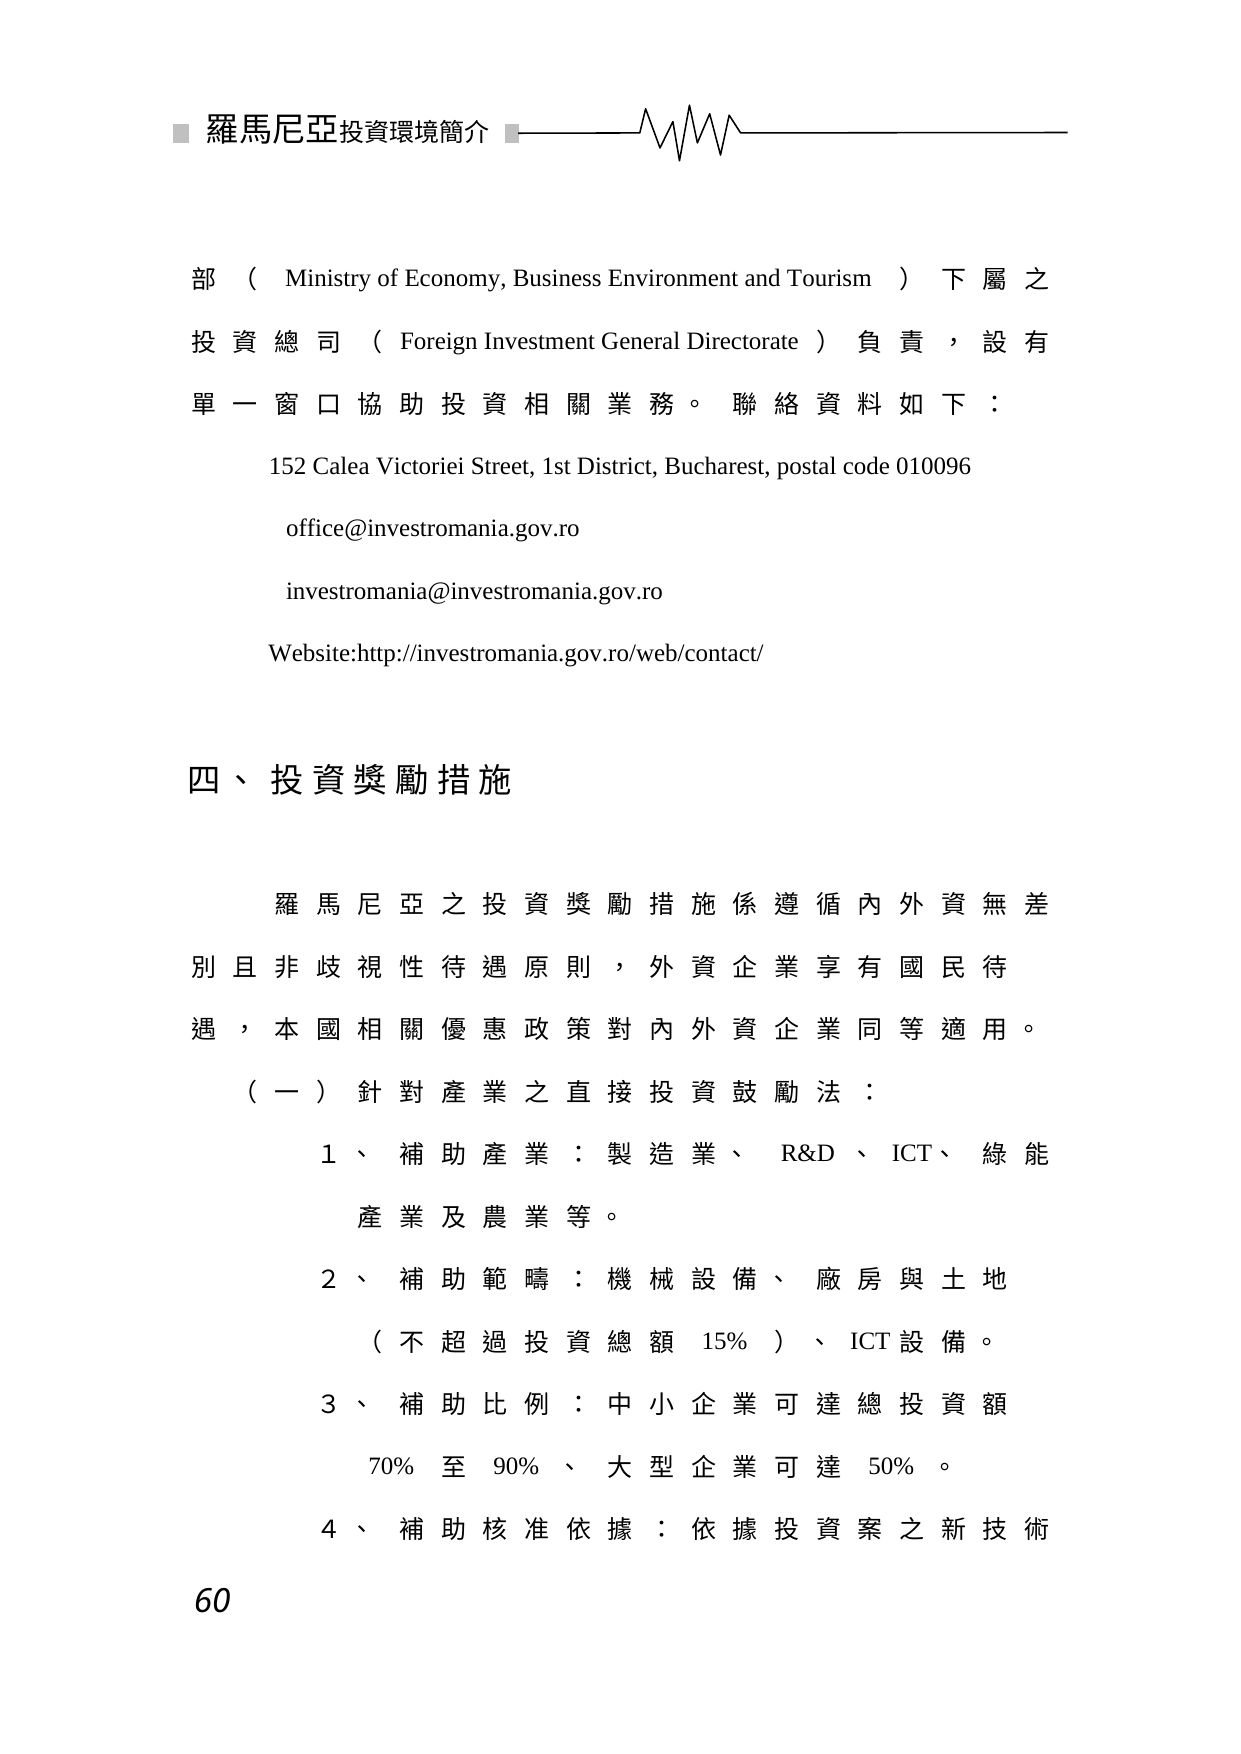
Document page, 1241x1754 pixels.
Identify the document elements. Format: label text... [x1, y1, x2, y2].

text 羅馬尼亞之投資獎勵措施係遵循內外資無差別且非歧視性待遇原則，外資企業享有國民待遇，本國相關優惠政策對內外資企業同等適用。 [183, 861, 1058, 1049]
text ３、補助比例：中小企業可達總投資額70%至90%、大型企業可達50%。 [281, 1361, 1058, 1486]
text office@investromania.gov.ro [183, 486, 1058, 549]
text 四、投資獎勵措施 [183, 736, 1058, 799]
text investromania@investromania.gov.ro [183, 549, 1058, 611]
text １、補助產業：製造業、R&D、ICT、綠能產業及農業等。 [281, 1111, 1058, 1236]
text ４、補助核准依據：依據投資案之新技術 [281, 1486, 1058, 1549]
text 部（Ministry of Economy, Business Environment and Tourism）下屬之投資總司（Foreign Investment General Directorate）負責，設有單一窗口協助投資相關業務。聯絡資料如下： [183, 236, 1058, 424]
text Website:http://investromania.gov.ro/web/contact/ [183, 611, 1058, 674]
text 152 Calea Victoriei Street, 1st District, Bucharest, postal code 010096 [183, 424, 1058, 486]
text ２、補助範疇：機械設備、廠房與土地（不超過投資總額15%）、ICT設備。 [281, 1236, 1058, 1361]
text （一）針對產業之直接投資鼓勵法： [207, 1049, 1058, 1111]
